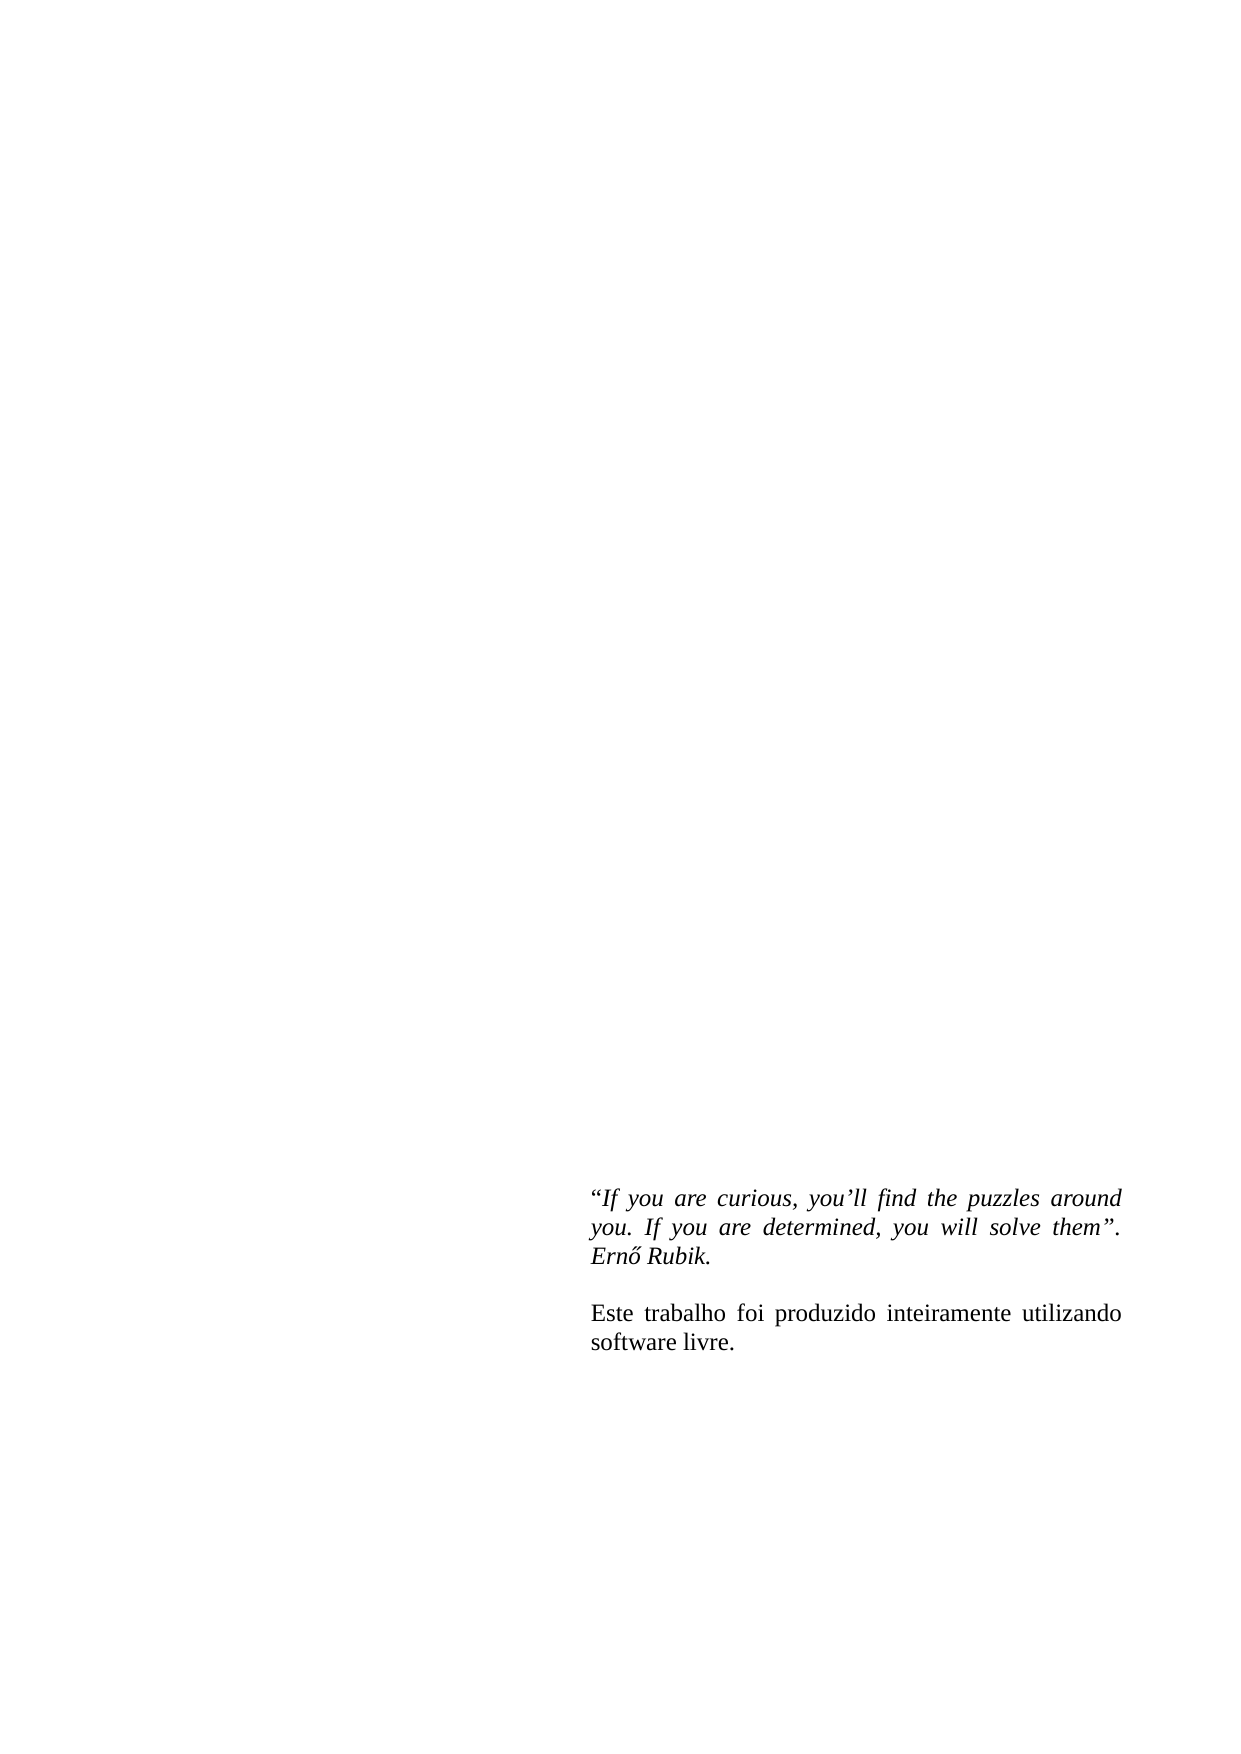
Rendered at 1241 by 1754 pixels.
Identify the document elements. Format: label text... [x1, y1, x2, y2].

text “If you are curious, you’ll find the puzzles around you. If you are determined, you will solve them”. Ernő Rubik. [591, 1183, 1122, 1270]
text Este trabalho foi produzido inteiramente utilizando software livre. [591, 1298, 1122, 1356]
